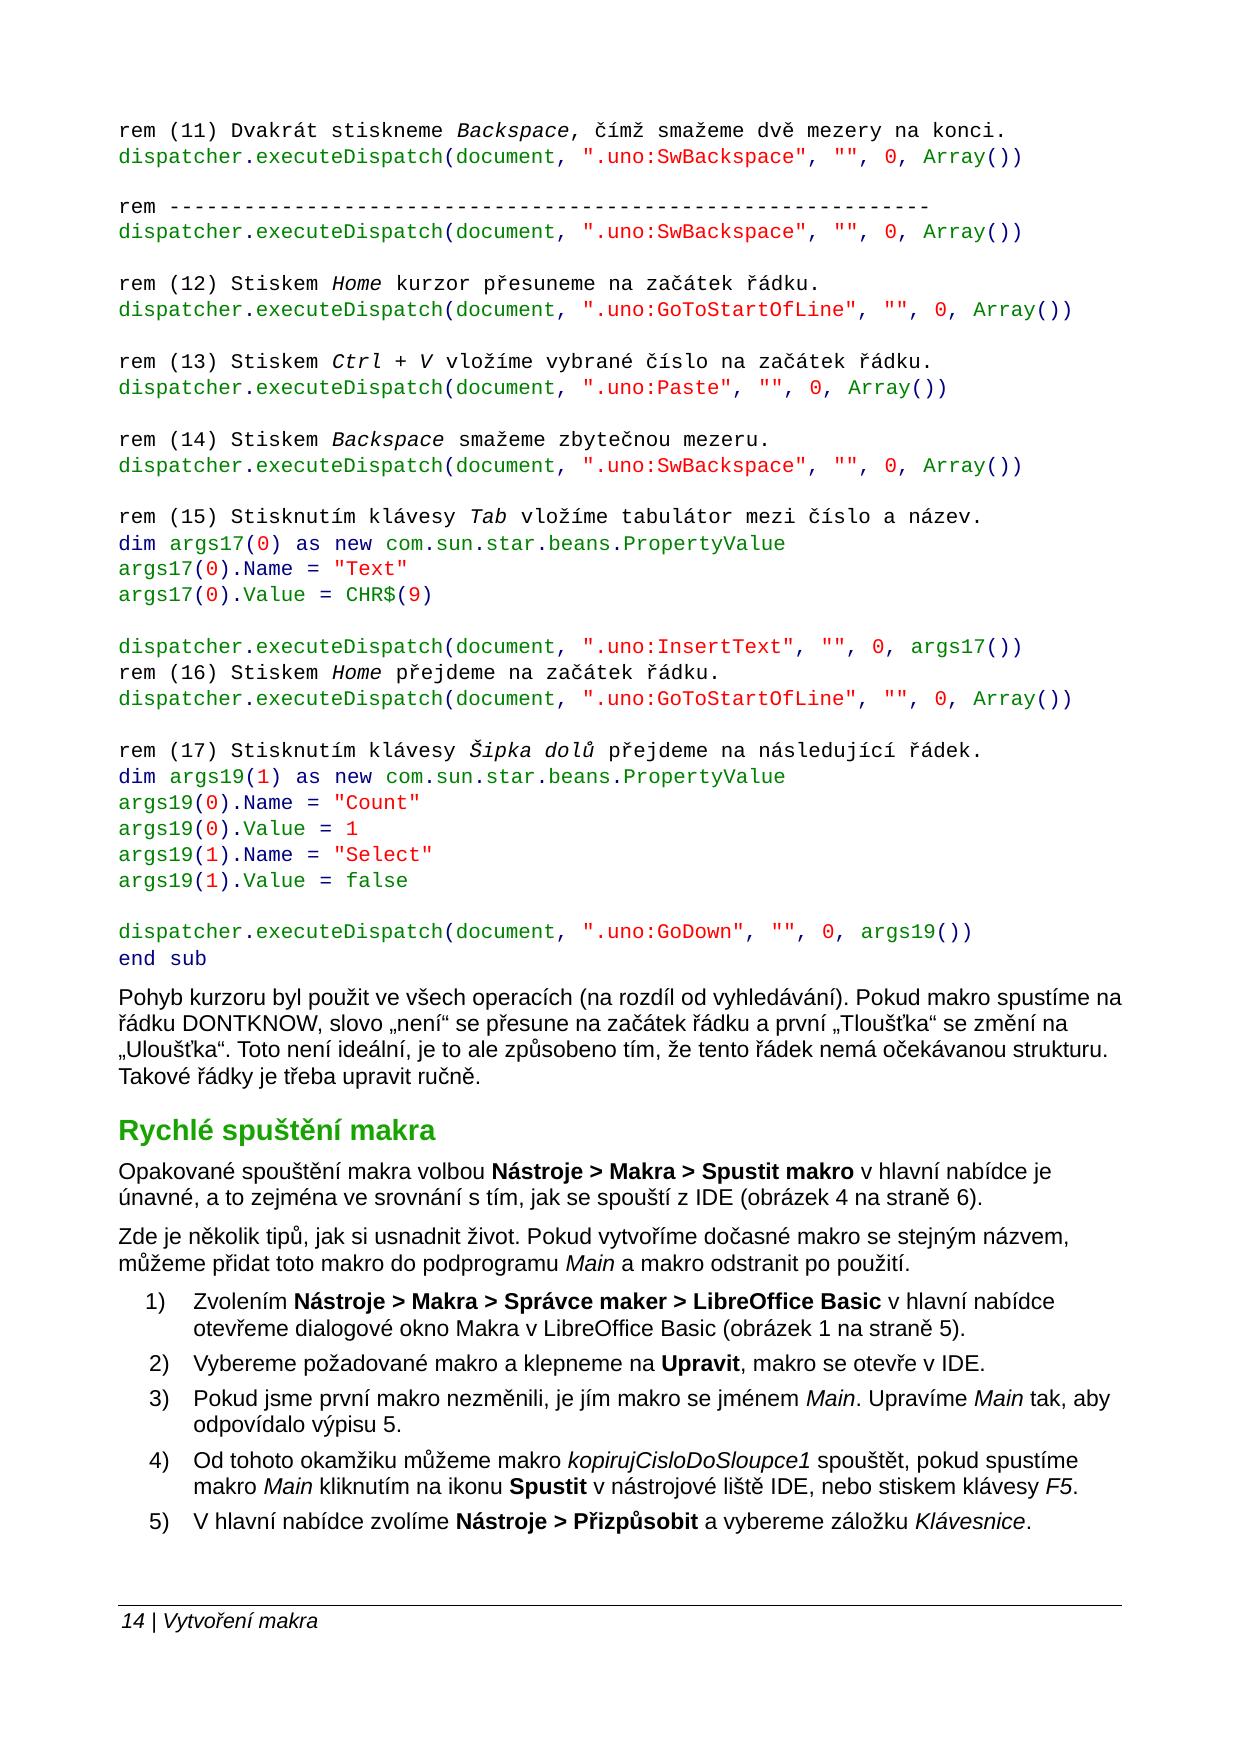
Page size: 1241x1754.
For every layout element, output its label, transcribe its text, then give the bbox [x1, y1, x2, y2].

text dispatcher.executeDispatch(document, ".uno:GoDown", "", 0, args19()) [118, 920, 1122, 946]
text rem (15) Stisknutím klávesy Tab vložíme tabulátor mezi číslo a název. [118, 505, 1122, 531]
text args19(0).Value = 1 [118, 816, 1122, 842]
text dim args19(1) as new com.sun.star.beans.PropertyValue [118, 764, 1122, 790]
list Zde je několik tipů, jak si usnadnit život. Pokud vytvoříme dočasné makro se stejným názvem, můžeme přidat toto makro do podprogramu Main a makro odstranit po použití. [118, 1223, 1122, 1276]
text dispatcher.executeDispatch(document, ".uno:SwBackspace", "", 0, Array()) [118, 453, 1122, 479]
text args17(0).Name = "Text" [118, 557, 1122, 583]
text rem (13) Stiskem Ctrl + V vložíme vybrané číslo na začátek řádku. [118, 349, 1122, 375]
list Vybereme požadované makro a klepneme na Upravit, makro se otevře v IDE. [169, 1350, 1122, 1376]
text dim args17(0) as new com.sun.star.beans.PropertyValue [118, 531, 1122, 557]
text args19(1).Name = "Select" [118, 842, 1122, 868]
text rem (12) Stiskem Home kurzor přesuneme na začátek řádku. [118, 271, 1122, 297]
text dispatcher.executeDispatch(document, ".uno:GoToStartOfLine", "", 0, Array()) [118, 297, 1122, 323]
text args19(0).Name = "Count" [118, 790, 1122, 816]
text dispatcher.executeDispatch(document, ".uno:GoToStartOfLine", "", 0, Array()) [118, 686, 1122, 712]
list V hlavní nabídce zvolíme Nástroje > Přizpůsobit a vybereme záložku Klávesnice. [169, 1508, 1122, 1534]
text dispatcher.executeDispatch(document, ".uno:Paste", "", 0, Array()) [118, 375, 1122, 401]
text dispatcher.executeDispatch(document, ".uno:SwBackspace", "", 0, Array()) [118, 144, 1122, 170]
text rem ------------------------------------------------------------- [118, 196, 1122, 219]
text rem (17) Stisknutím klávesy Šipka dolů přejdeme na následující řádek. [118, 738, 1122, 764]
text args19(1).Value = false [118, 868, 1122, 894]
list Od tohoto okamžiku můžeme makro kopirujCisloDoSloupce1 spouštět, pokud spustíme makro Main kliknutím na ikonu Spustit v nástrojové liště IDE, nebo stiskem klávesy F5. [169, 1447, 1122, 1499]
text Pohyb kurzoru byl použit ve všech operacích (na rozdíl od vyhledávání). Pokud makro spustíme na řádku DONTKNOW, slovo „není“ se přesune na začátek řádku a první „Tloušťka“ se změní na „Uloušťka“. Toto není ideální, je to ale způsobeno tím, že tento řádek nemá očekávanou strukturu. Takové řádky je třeba upravit ručně. [118, 983, 1122, 1089]
subtitle Rychlé spuštění makra [118, 1113, 1122, 1146]
text rem (11) Dvakrát stiskneme Backspace, čímž smažeme dvě mezery na konci. [118, 118, 1122, 144]
text rem (16) Stiskem Home přejdeme na začátek řádku. [118, 661, 1122, 686]
text rem (14) Stiskem Backspace smažeme zbytečnou mezeru. [118, 427, 1122, 453]
list Zvolením Nástroje > Makra > Správce maker > LibreOffice Basic v hlavní nabídce otevřeme dialogové okno Makra v LibreOffice Basic (obrázek 1 na straně 5). [165, 1288, 1122, 1341]
text Opakované spouštění makra volbou Nástroje > Makra > Spustit makro v hlavní nabídce je únavné, a to zejména ve srovnání s tím, jak se spouští z IDE (obrázek 4 na straně 6). [118, 1158, 1122, 1211]
text dispatcher.executeDispatch(document, ".uno:InsertText", "", 0, args17()) [118, 634, 1122, 661]
text args17(0).Value = CHR$(9) [118, 583, 1122, 609]
text end sub [118, 946, 1122, 972]
text dispatcher.executeDispatch(document, ".uno:SwBackspace", "", 0, Array()) [118, 219, 1122, 246]
list Pokud jsme první makro nezměnili, je jím makro se jménem Main. Upravíme Main tak, aby odpovídalo výpisu 5. [169, 1385, 1122, 1438]
